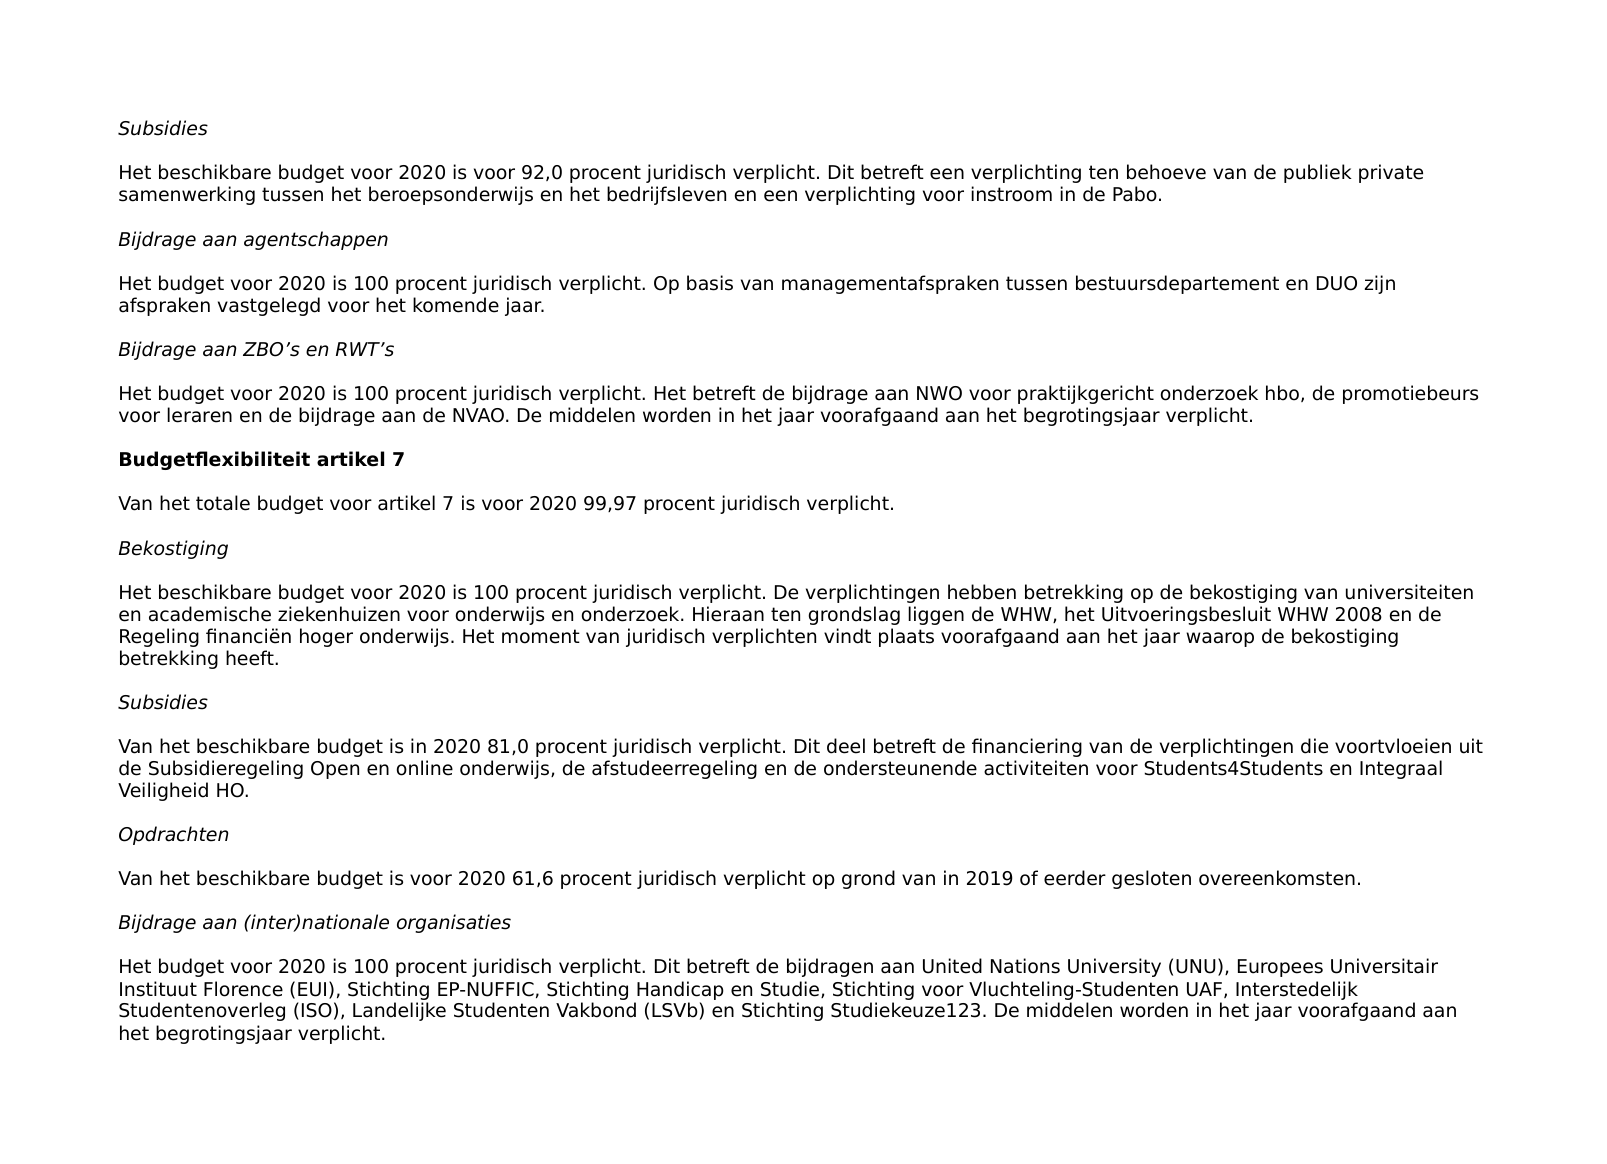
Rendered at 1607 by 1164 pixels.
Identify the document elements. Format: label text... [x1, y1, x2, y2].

text Het budget voor 2020 is 100 procent juridisch verplicht. Dit betreft de bijdragen aan United Nations University (UNU), Europees Universitair Instituut Florence (EUI), Stichting EP-NUFFIC, Stichting Handicap en Studie, Stichting voor Vluchteling-Studenten UAF, Interstedelijk Studentenoverleg (ISO), Landelijke Studenten Vakbond (LSVb) en Stichting Studiekeuze123. De middelen worden in het jaar voorafgaand aan het begrotingsjaar verplicht. [118, 956, 1488, 1044]
subtitle Bijdrage aan agentschappen [118, 228, 1488, 250]
subtitle Subsidies [118, 118, 1488, 140]
text Van het beschikbare budget is voor 2020 61,6 procent juridisch verplicht op grond van in 2019 of eerder gesloten overeenkomsten. [118, 868, 1488, 890]
subtitle Budgetflexibiliteit artikel 7 [118, 449, 1488, 471]
subtitle Bijdrage aan ZBO’s en RWT’s [118, 339, 1488, 361]
text Van het beschikbare budget is in 2020 81,0 procent juridisch verplicht. Dit deel betreft de financiering van de verplichtingen die voortvloeien uit de Subsidieregeling Open en online onderwijs, de afstudeerregeling en de ondersteunende activiteiten voor Students4Students en Integraal Veiligheid HO. [118, 736, 1488, 802]
text Het beschikbare budget voor 2020 is voor 92,0 procent juridisch verplicht. Dit betreft een verplichting ten behoeve van de publiek private samenwerking tussen het beroepsonderwijs en het bedrijfsleven en een verplichting voor instroom in de Pabo. [118, 162, 1488, 206]
text Het beschikbare budget voor 2020 is 100 procent juridisch verplicht. De verplichtingen hebben betrekking op de bekostiging van universiteiten en academische ziekenhuizen voor onderwijs en onderzoek. Hieraan ten grondslag liggen de WHW, het Uitvoeringsbesluit WHW 2008 en de Regeling financiën hoger onderwijs. Het moment van juridisch verplichten vindt plaats voorafgaand aan het jaar waarop de bekostiging betrekking heeft. [118, 582, 1488, 669]
text Het budget voor 2020 is 100 procent juridisch verplicht. Op basis van managementafspraken tussen bestuursdepartement en DUO zijn afspraken vastgelegd voor het komende jaar. [118, 273, 1488, 317]
subtitle Bijdrage aan (inter)nationale organisaties [118, 912, 1488, 934]
subtitle Bekostiging [118, 537, 1488, 559]
subtitle Opdrachten [118, 824, 1488, 846]
subtitle Subsidies [118, 692, 1488, 714]
text Het budget voor 2020 is 100 procent juridisch verplicht. Het betreft de bijdrage aan NWO voor praktijkgericht onderzoek hbo, de promotiebeurs voor leraren en de bijdrage aan de NVAO. De middelen worden in het jaar voorafgaand aan het begrotingsjaar verplicht. [118, 383, 1488, 427]
text Van het totale budget voor artikel 7 is voor 2020 99,97 procent juridisch verplicht. [118, 493, 1488, 515]
